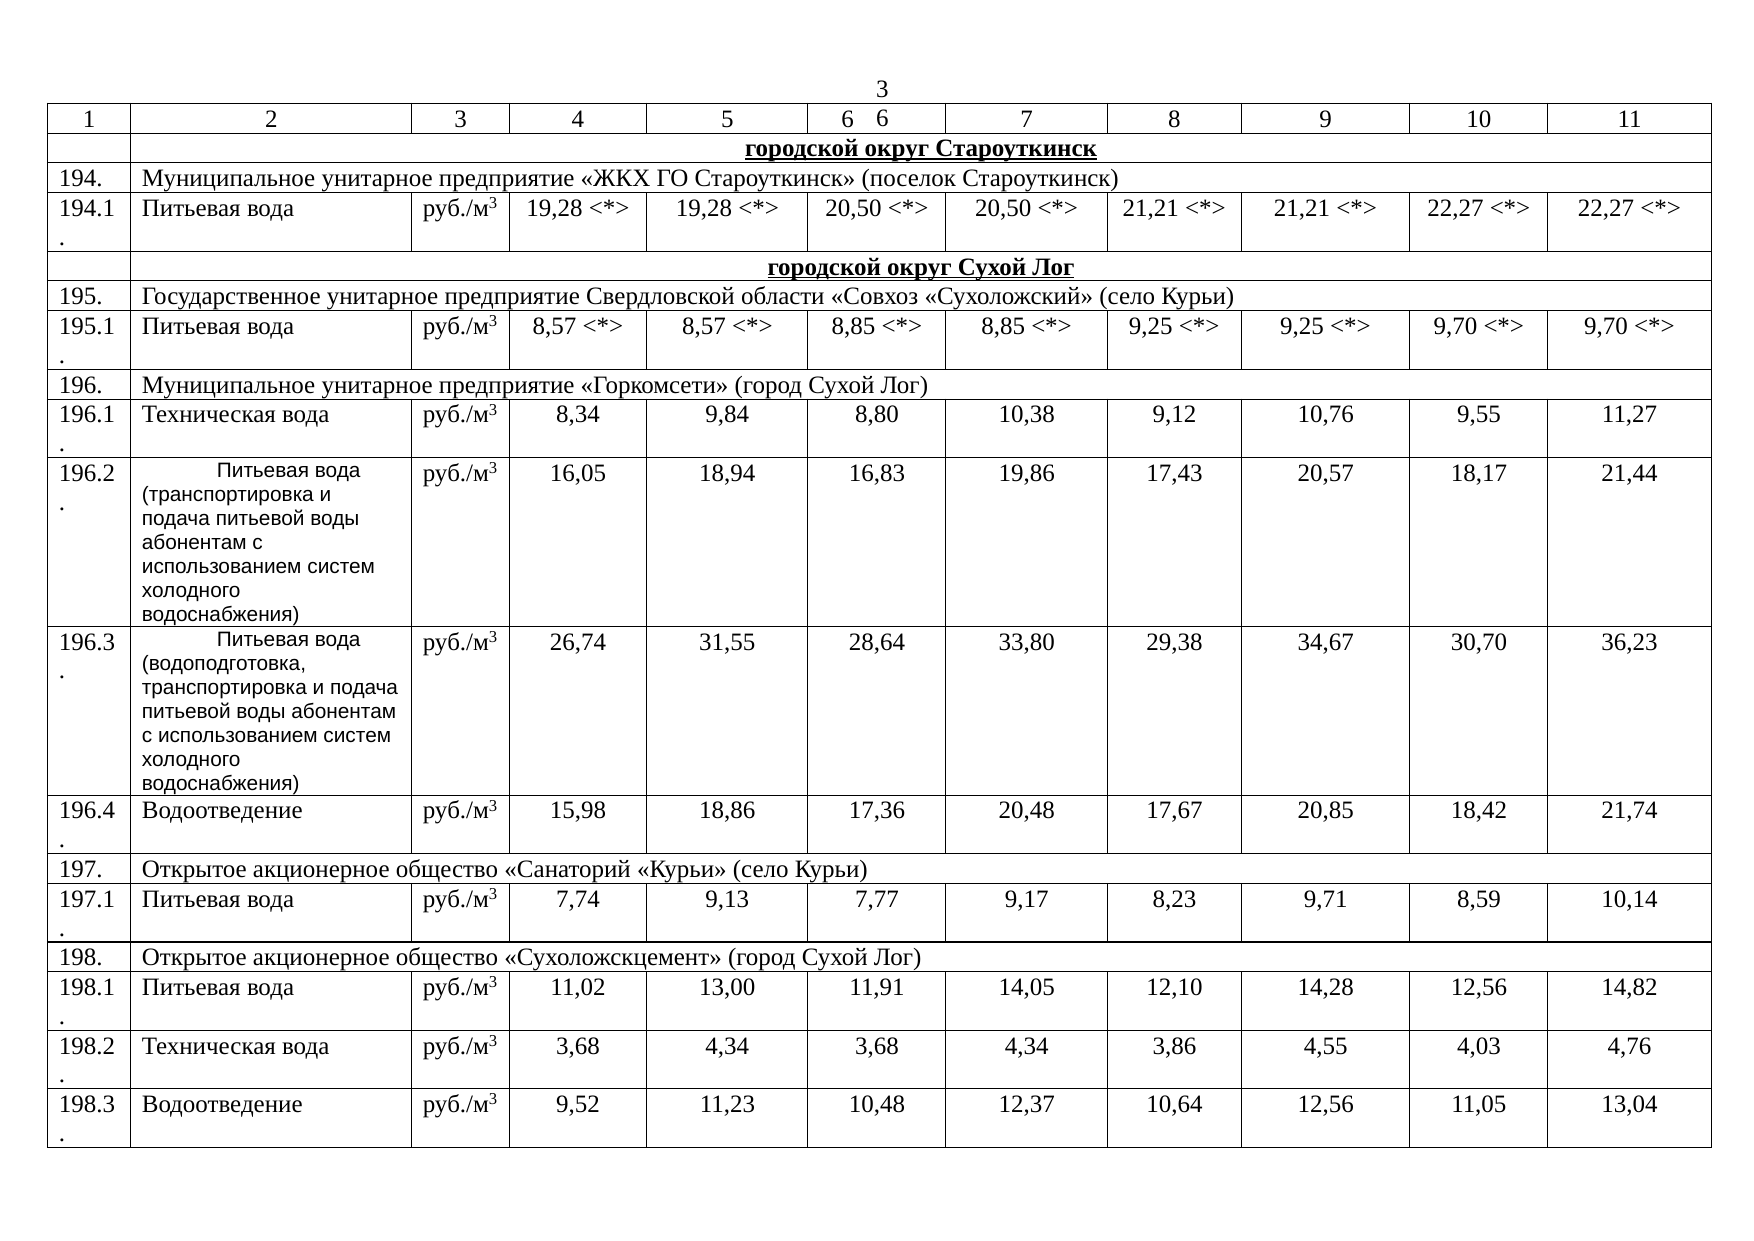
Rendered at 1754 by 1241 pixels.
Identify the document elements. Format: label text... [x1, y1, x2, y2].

table_cell 3,68 [808, 1031, 945, 1088]
table_cell 18,17 [1410, 458, 1547, 626]
table_cell [1712, 369, 1754, 398]
table_cell Питьевая вода [131, 972, 411, 1030]
table_cell Муниципальное унитарное предприятие «Горкомсети» (город Сухой Лог) [131, 370, 1711, 398]
table_cell [48, 854, 130, 883]
table_cell Открытое акционерное общество «Сухоложскцемент» (город Сухой Лог) [131, 943, 1711, 971]
table_cell 33,80 [946, 627, 1107, 794]
table_cell 21,74 [1548, 796, 1711, 853]
table_cell 8,57 <*> [510, 311, 646, 369]
table_cell 11,23 [647, 1089, 807, 1147]
table_cell 9,13 [647, 884, 807, 941]
table_cell 12,37 [946, 1089, 1107, 1147]
table_cell [1712, 626, 1754, 794]
table_cell [48, 370, 130, 398]
table_cell 29,38 [1108, 627, 1241, 794]
table_cell 4,34 [647, 1031, 807, 1088]
table_cell 13,04 [1548, 1089, 1711, 1147]
table_cell 8,85 <*> [808, 311, 945, 369]
table_cell руб./м3 [412, 796, 509, 853]
table_cell 13,00 [647, 972, 807, 1030]
table_cell [1712, 133, 1754, 162]
table_cell 10,14 [1548, 884, 1711, 941]
table_cell Техническая вода [131, 1031, 411, 1088]
table_cell Государственное унитарное предприятие Свердловской области «Совхоз «Сухоложский» (село Курьи) [131, 281, 1711, 310]
table_cell 9,70 <*> [1410, 311, 1547, 369]
table_cell руб./м3 [412, 458, 509, 626]
table_header 2 [131, 104, 411, 132]
table_cell 17,43 [1108, 458, 1241, 626]
table_cell [1712, 310, 1754, 369]
table_cell 9,17 [946, 884, 1107, 941]
table_cell 15,98 [510, 796, 646, 853]
table_cell Питьевая вода [131, 311, 411, 369]
table_cell 21,44 [1548, 458, 1711, 626]
table_cell 9,52 [510, 1089, 646, 1147]
table_cell 11,27 [1548, 400, 1711, 457]
table_cell Питьевая вода [131, 884, 411, 941]
table_cell 22,27 <*> [1548, 193, 1711, 251]
table_cell 9,84 [647, 400, 807, 457]
table_cell [48, 1031, 130, 1088]
table_cell 17,67 [1108, 796, 1241, 853]
table_cell [1712, 280, 1754, 310]
table_cell [48, 134, 130, 162]
table_cell руб./м3 [412, 1031, 509, 1088]
table_cell 16,05 [510, 458, 646, 626]
table_cell [48, 252, 130, 280]
table_header 6 [808, 104, 945, 132]
table_cell 9,70 <*> [1548, 311, 1711, 369]
table_cell 21,21 <*> [1108, 193, 1241, 251]
table_cell [1712, 941, 1754, 971]
table_cell 20,57 [1242, 458, 1409, 626]
table_header 5 [647, 104, 807, 132]
table_cell 26,74 [510, 627, 646, 794]
table_cell [48, 281, 130, 310]
table_cell 8,34 [510, 400, 646, 457]
table_cell [1712, 192, 1754, 251]
table_cell [48, 943, 130, 971]
table_cell Муниципальное унитарное предприятие «ЖКХ ГО Староуткинск» (поселок Староуткинск) [131, 163, 1711, 192]
table_cell 36,23 [1548, 627, 1711, 794]
table_cell 4,55 [1242, 1031, 1409, 1088]
table_cell [1712, 1088, 1754, 1147]
table_cell 18,42 [1410, 796, 1547, 853]
table_cell [48, 400, 130, 457]
table_header 1 [48, 104, 130, 132]
table_header [1712, 103, 1754, 132]
table_cell руб./м3 [412, 400, 509, 457]
table_cell 20,50 <*> [946, 193, 1107, 251]
table_header 8 [1108, 104, 1241, 132]
table_cell 9,25 <*> [1108, 311, 1241, 369]
table_cell Питьевая вода (водоподготовка, транспортировка и подача питьевой воды абонентам с использованием систем холодного водоснабжения) [131, 627, 411, 794]
table_header 11 [1548, 104, 1711, 132]
table_cell 8,85 <*> [946, 311, 1107, 369]
table_cell Открытое акционерное общество «Санаторий «Курьи» (село Курьи) [131, 854, 1711, 883]
table_cell 7,77 [808, 884, 945, 941]
table_cell [48, 627, 130, 794]
table_cell 11,02 [510, 972, 646, 1030]
table_cell 21,21 <*> [1242, 193, 1409, 251]
table_cell 19,28 <*> [647, 193, 807, 251]
table_cell [1712, 457, 1754, 626]
table_cell 8,59 [1410, 884, 1547, 941]
table_cell 8,80 [808, 400, 945, 457]
table_cell 34,67 [1242, 627, 1409, 794]
table_cell 19,86 [946, 458, 1107, 626]
table_header 7 [946, 104, 1107, 132]
table_cell руб./м3 [412, 311, 509, 369]
table_cell 7,74 [510, 884, 646, 941]
table_cell руб./м3 [412, 193, 509, 251]
table_cell [1712, 883, 1754, 941]
table_cell городской округ Сухой Лог [131, 252, 1711, 280]
table_cell 11,91 [808, 972, 945, 1030]
table_cell 3,86 [1108, 1031, 1241, 1088]
table_cell 14,82 [1548, 972, 1711, 1030]
table_cell 22,27 <*> [1410, 193, 1547, 251]
table_cell [1712, 1030, 1754, 1088]
table_cell [1712, 795, 1754, 853]
table_cell [1712, 399, 1754, 457]
table_cell 9,55 [1410, 400, 1547, 457]
table_cell [48, 311, 130, 369]
table_cell 12,56 [1410, 972, 1547, 1030]
table_cell 18,86 [647, 796, 807, 853]
table_cell 20,85 [1242, 796, 1409, 853]
table_cell 10,48 [808, 1089, 945, 1147]
table_cell Питьевая вода [131, 193, 411, 251]
table_cell 19,28 <*> [510, 193, 646, 251]
table_cell 9,71 [1242, 884, 1409, 941]
table_cell Питьевая вода (транспортировка и подача питьевой воды абонентам с использованием систем холодного водоснабжения) [131, 458, 411, 626]
table_cell 18,94 [647, 458, 807, 626]
table_cell руб./м3 [412, 1089, 509, 1147]
table_cell Водоотведение [131, 1089, 411, 1147]
table_cell [48, 972, 130, 1030]
table_cell [1712, 853, 1754, 883]
table_cell руб./м3 [412, 972, 509, 1030]
table_cell 4,76 [1548, 1031, 1711, 1088]
table_cell [48, 163, 130, 192]
table_cell 16,83 [808, 458, 945, 626]
table_cell руб./м3 [412, 627, 509, 794]
table_cell 3,68 [510, 1031, 646, 1088]
table_header 10 [1410, 104, 1547, 132]
table_cell 12,10 [1108, 972, 1241, 1030]
table_cell [48, 193, 130, 251]
table_cell 17,36 [808, 796, 945, 853]
table_cell 9,12 [1108, 400, 1241, 457]
table_cell 14,28 [1242, 972, 1409, 1030]
table_cell 11,05 [1410, 1089, 1547, 1147]
table_cell 10,64 [1108, 1089, 1241, 1147]
table_cell Водоотведение [131, 796, 411, 853]
table_cell [48, 796, 130, 853]
table_cell 10,76 [1242, 400, 1409, 457]
table_cell 8,23 [1108, 884, 1241, 941]
table_cell [1712, 971, 1754, 1030]
table_cell 31,55 [647, 627, 807, 794]
table_cell 8,57 <*> [647, 311, 807, 369]
table_cell [1712, 162, 1754, 192]
table_cell 4,34 [946, 1031, 1107, 1088]
table_cell 20,50 <*> [808, 193, 945, 251]
table_cell 9,25 <*> [1242, 311, 1409, 369]
table_cell городской округ Староуткинск [131, 134, 1711, 162]
table_header 9 [1242, 104, 1409, 132]
table_cell 12,56 [1242, 1089, 1409, 1147]
table_cell Техническая вода [131, 400, 411, 457]
table_cell 20,48 [946, 796, 1107, 853]
table_cell 14,05 [946, 972, 1107, 1030]
table_cell [1712, 251, 1754, 280]
table_cell руб./м3 [412, 884, 509, 941]
table_cell 4,03 [1410, 1031, 1547, 1088]
table_cell [48, 458, 130, 626]
table_cell 10,38 [946, 400, 1107, 457]
table_cell [48, 1089, 130, 1147]
table_cell [48, 884, 130, 941]
table_cell 30,70 [1410, 627, 1547, 794]
table_header 4 [510, 104, 646, 132]
table_cell 28,64 [808, 627, 945, 794]
table_header 3 [412, 104, 509, 132]
